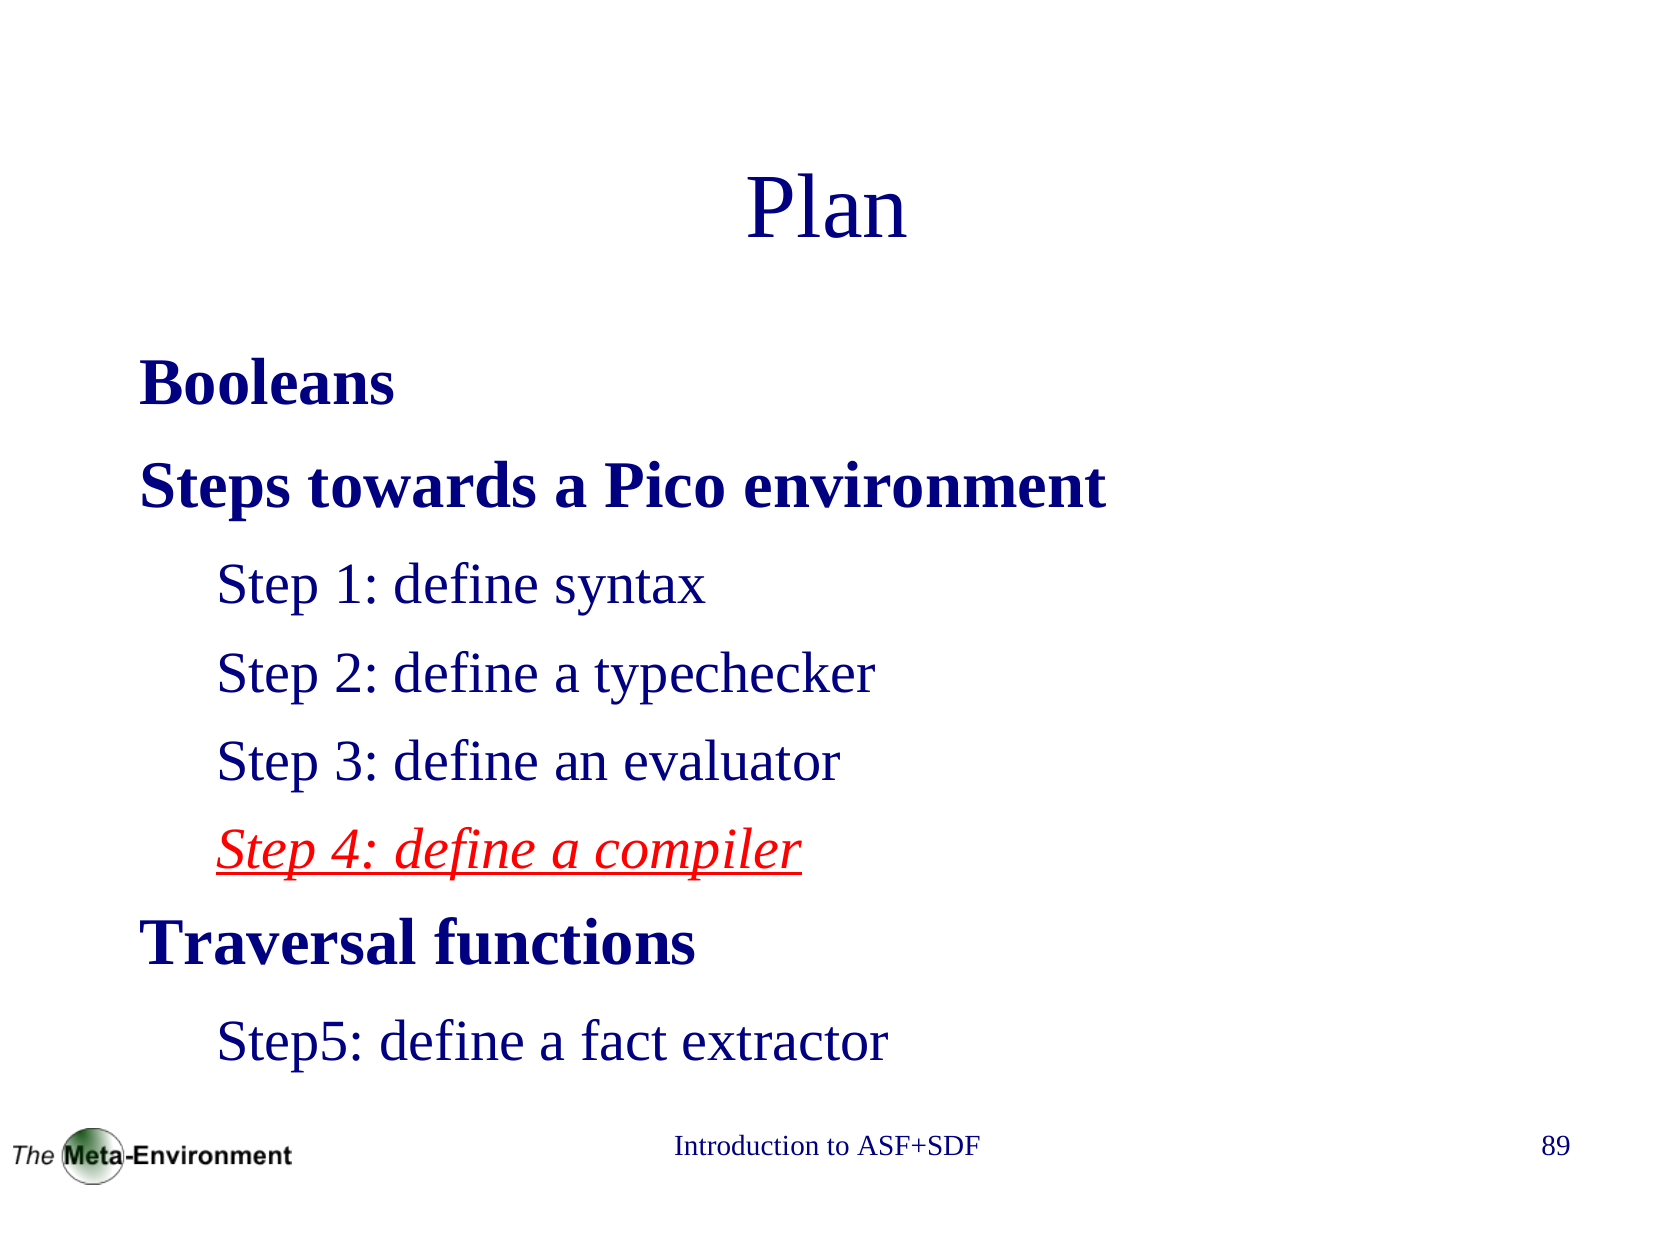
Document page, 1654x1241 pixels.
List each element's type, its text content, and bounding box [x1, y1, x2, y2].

title Plan [121, 102, 1534, 311]
list Booleans Steps towards a Pico environment Step 1: define syntax Step 2: define a typechecker Step 3: define an evaluator Step 4: define a compiler Traversal functions Step5: define a fact extractor [121, 344, 1534, 1127]
picture [13, 1128, 292, 1185]
